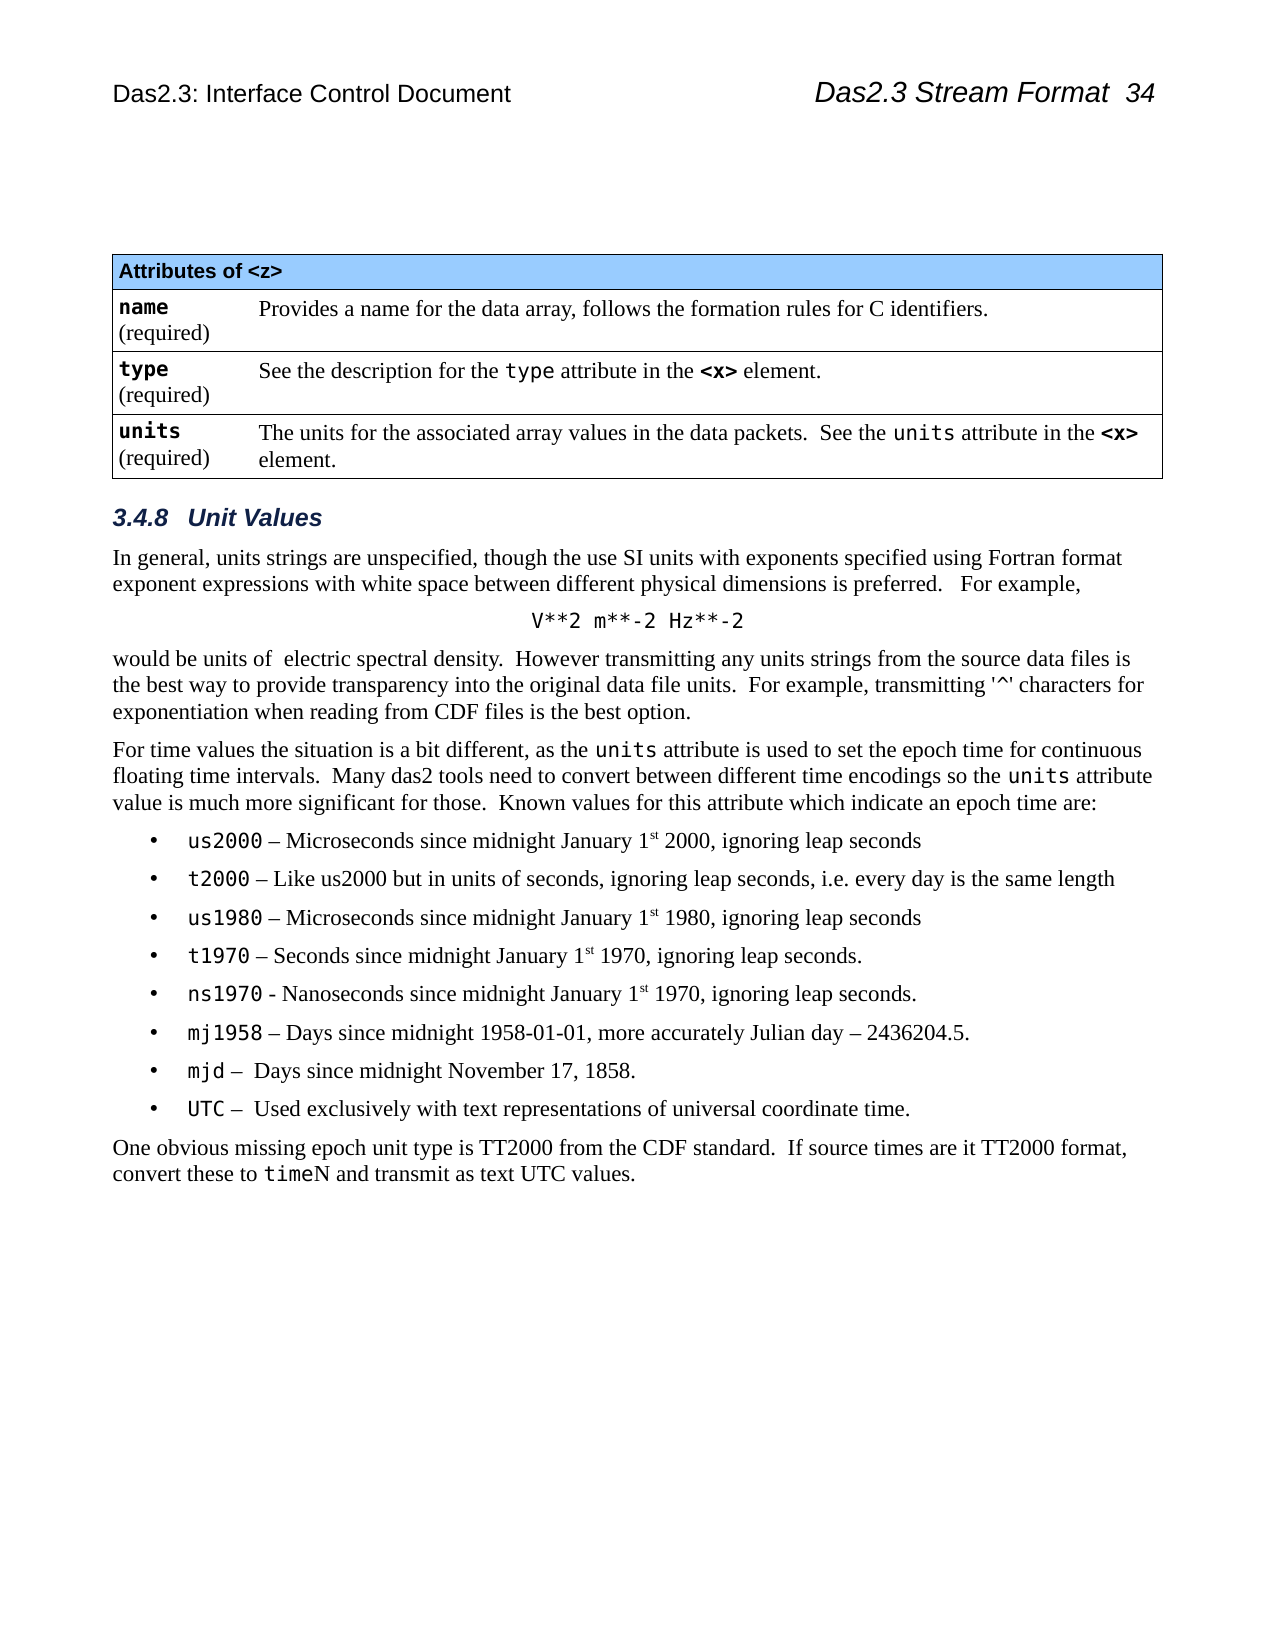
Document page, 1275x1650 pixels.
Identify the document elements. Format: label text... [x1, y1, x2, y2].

table_cell units (required) [113, 415, 252, 478]
list mjd – Days since midnight November 17, 1858. [150, 1057, 1162, 1083]
text In general, units strings are unspecified, though the use SI units with exponents specified using Fortran format exponent expressions with white space between different physical dimensions is preferred. For example, [112, 544, 1162, 597]
table_cell Provides a name for the data array, follows the formation rules for C identifiers. [253, 290, 1162, 351]
table_cell type (required) [113, 352, 252, 413]
text V**2 m**-2 Hz**-2 [112, 609, 1162, 633]
list UTC – Used exclusively with text representations of universal coordinate time. [150, 1095, 1162, 1122]
list us2000 – Microseconds since midnight January 1st 2000, ignoring leap seconds [150, 827, 1162, 853]
list t2000 – Like us2000 but in units of seconds, ignoring leap seconds, i.e. every day is the same length [150, 865, 1162, 892]
table_cell name (required) [113, 290, 252, 351]
table_header Attributes of <z> [113, 255, 1162, 289]
table_cell The units for the associated array values in the data packets. See the units attribute in the <x> element. [253, 415, 1162, 478]
list ns1970 - Nanoseconds since midnight January 1st 1970, ignoring leap seconds. [150, 980, 1162, 1007]
text One obvious missing epoch unit type is TT2000 from the CDF standard. If source times are it TT2000 format, convert these to timeN and transmit as text UTC values. [112, 1134, 1162, 1186]
list mj1958 – Days since midnight 1958-01-01, more accurately Julian day – 2436204.5. [150, 1019, 1162, 1045]
text would be units of electric spectral density. However transmitting any units strings from the source data files is the best way to provide transparency into the original data file units. For example, transmitting '^' characters for exponentiation when reading from CDF files is the best option. [112, 645, 1162, 724]
table_cell See the description for the type attribute in the <x> element. [253, 352, 1162, 413]
subtitle Unit Values [112, 503, 1162, 532]
text For time values the situation is a bit different, as the units attribute is used to set the epoch time for continuous floating time intervals. Many das2 tools need to convert between different time encodings so the units attribute value is much more significant for those. Known values for this attribute which indicate an epoch time are: [112, 736, 1162, 815]
list t1970 – Seconds since midnight January 1st 1970, ignoring leap seconds. [150, 942, 1162, 968]
list us1980 – Microseconds since midnight January 1st 1980, ignoring leap seconds [150, 904, 1162, 930]
